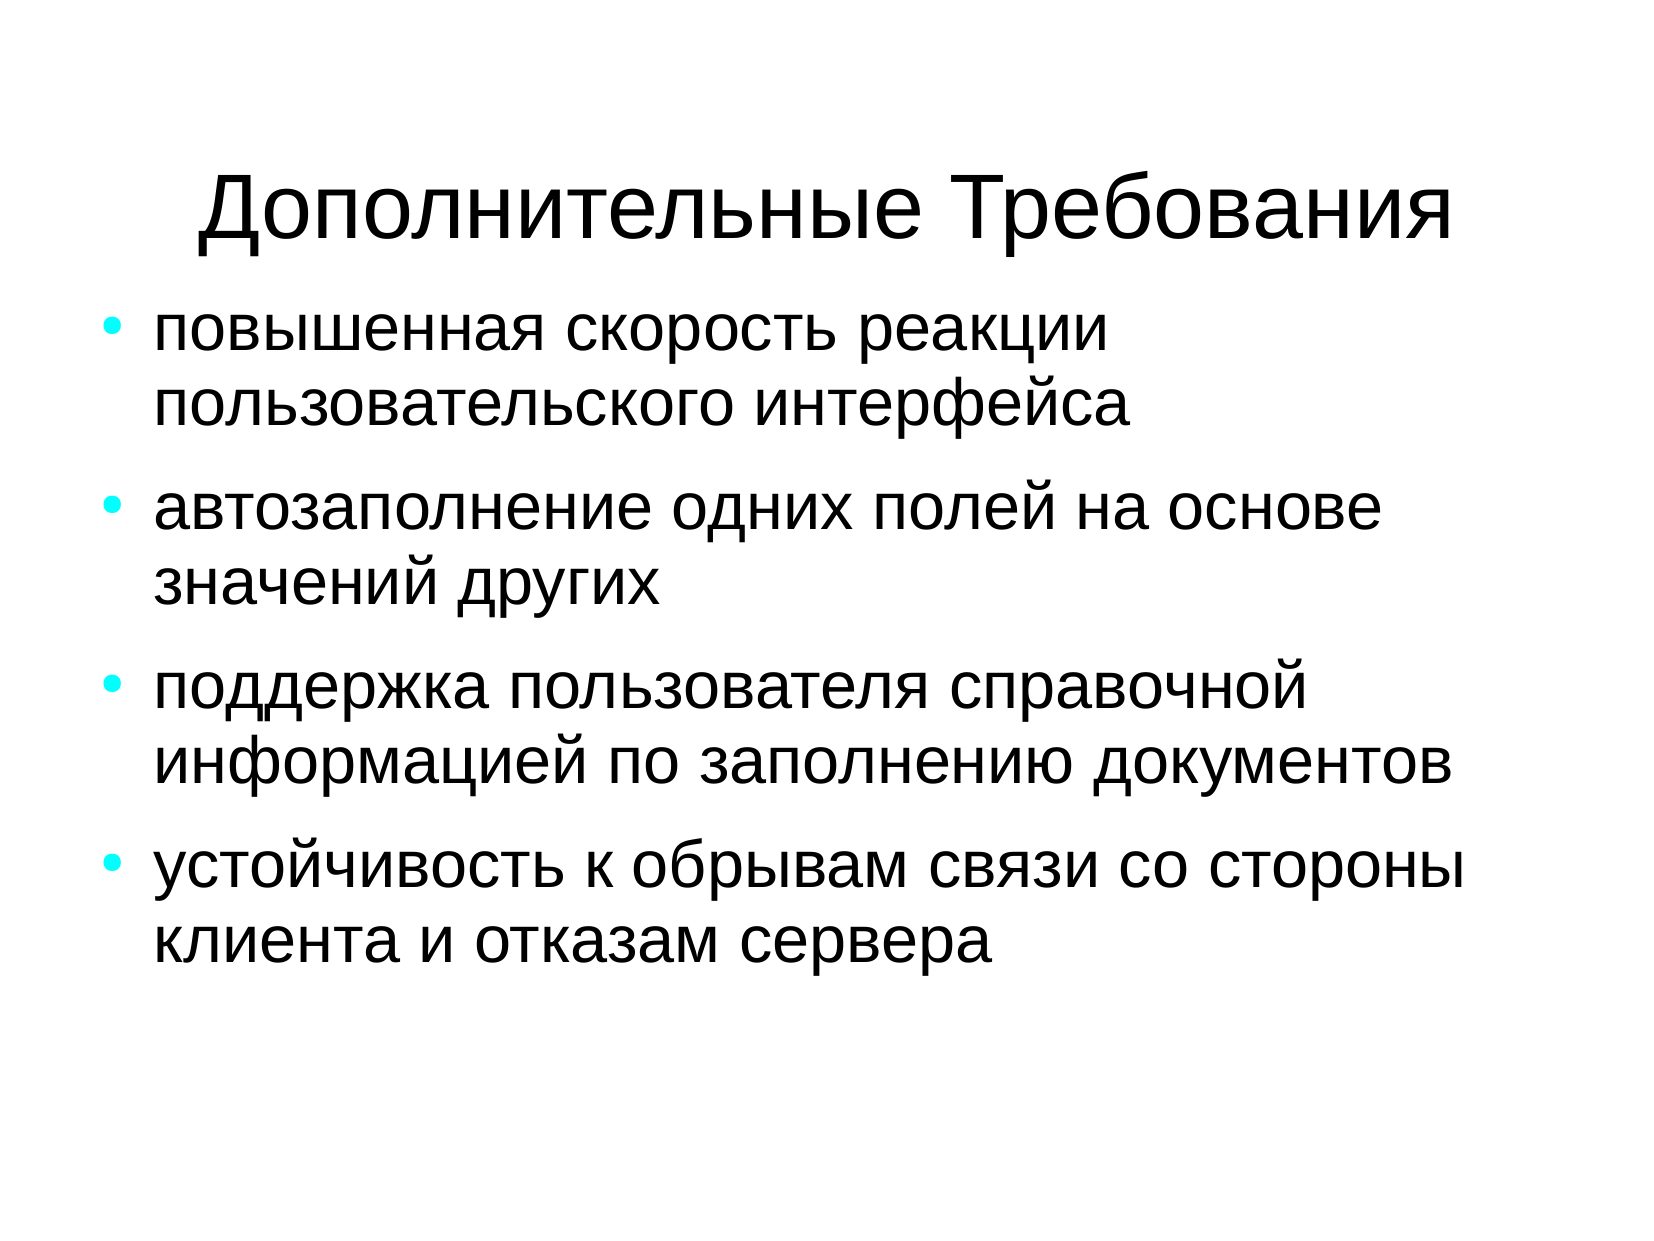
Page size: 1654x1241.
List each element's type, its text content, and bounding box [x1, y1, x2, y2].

title Дополнительные Требования [121, 110, 1534, 290]
list повышенная скорость реакции пользовательского интерфейса автозаполнение одних полей на основе значений других поддержка пользователя справочной информацией по заполнению документов устойчивость к обрывам связи со стороны клиента и отказам сервера [82, 290, 1571, 1109]
